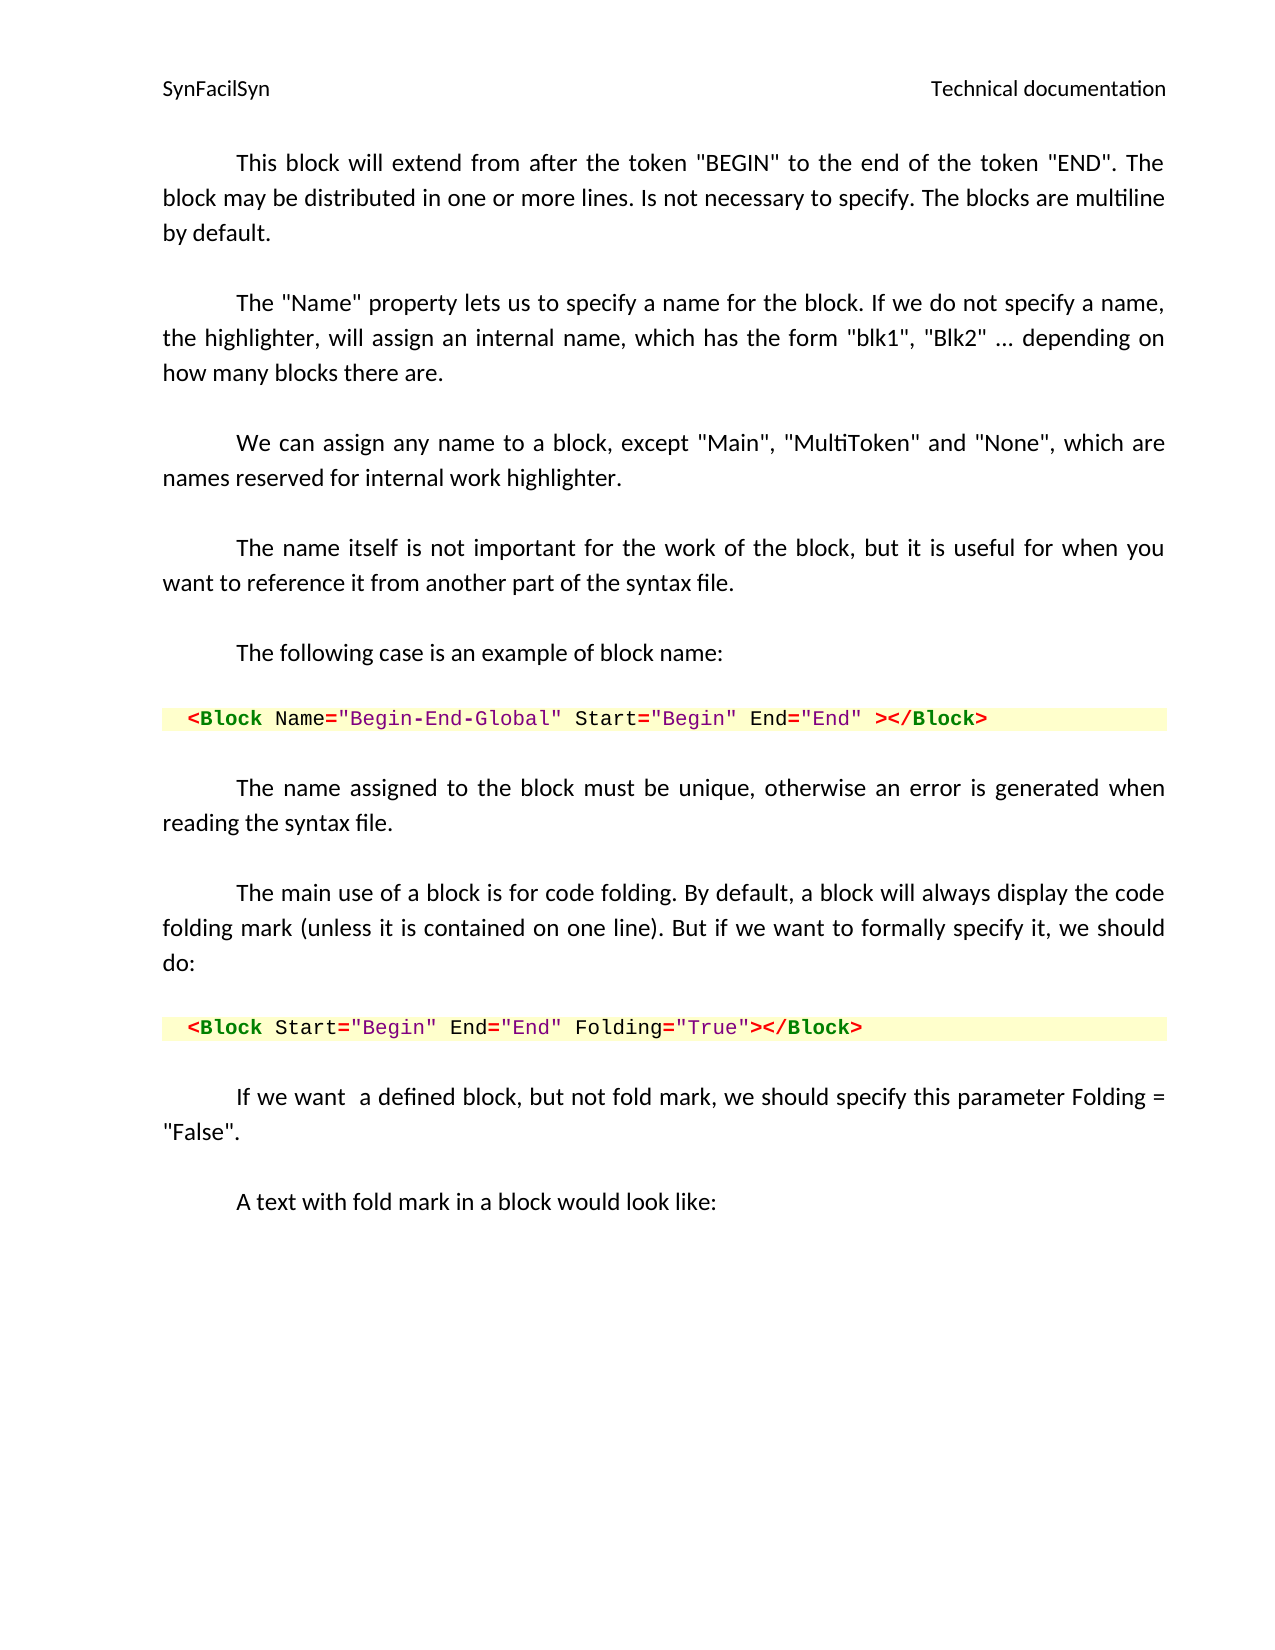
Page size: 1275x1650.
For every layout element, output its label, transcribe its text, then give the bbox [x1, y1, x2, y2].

text We can assign any name to a block, except "Main", "MultiToken" and "None", which are names reserved for internal work highlighter. [162, 428, 1167, 493]
text The following case is an example of block name: [162, 638, 1167, 668]
text If we want a defined block, but not fold mark, we should specify this parameter Folding = "False". [162, 1081, 1167, 1147]
text The main use of a block is for code folding. By default, a block will always display the code folding mark (unless it is contained on one line). But if we want to formally specify it, we should do: [162, 877, 1167, 977]
text A text with fold mark in a block would look like: [162, 1186, 1167, 1217]
text This block will extend from after the token "BEGIN" to the end of the token "END". The block may be distributed in one or more lines. Is not necessary to specify. The blocks are multiline by default. [162, 148, 1167, 248]
text <Block Start="Begin" End="End" Folding="True"></Block> [162, 1017, 1167, 1041]
text The "Name" property lets us to specify a name for the block. If we do not specify a name, the highlighter, will assign an internal name, which has the form "blk1", "Blk2" ... depending on how many blocks there are. [162, 288, 1167, 388]
text <Block Name="Begin-End-Global" Start="Begin" End="End" ></Block> [162, 708, 1167, 731]
text The name itself is not important for the work of the block, but it is useful for when you want to reference it from another part of the syntax file. [162, 533, 1167, 598]
text The name assigned to the block must be unique, otherwise an error is generated when reading the syntax file. [162, 772, 1167, 837]
